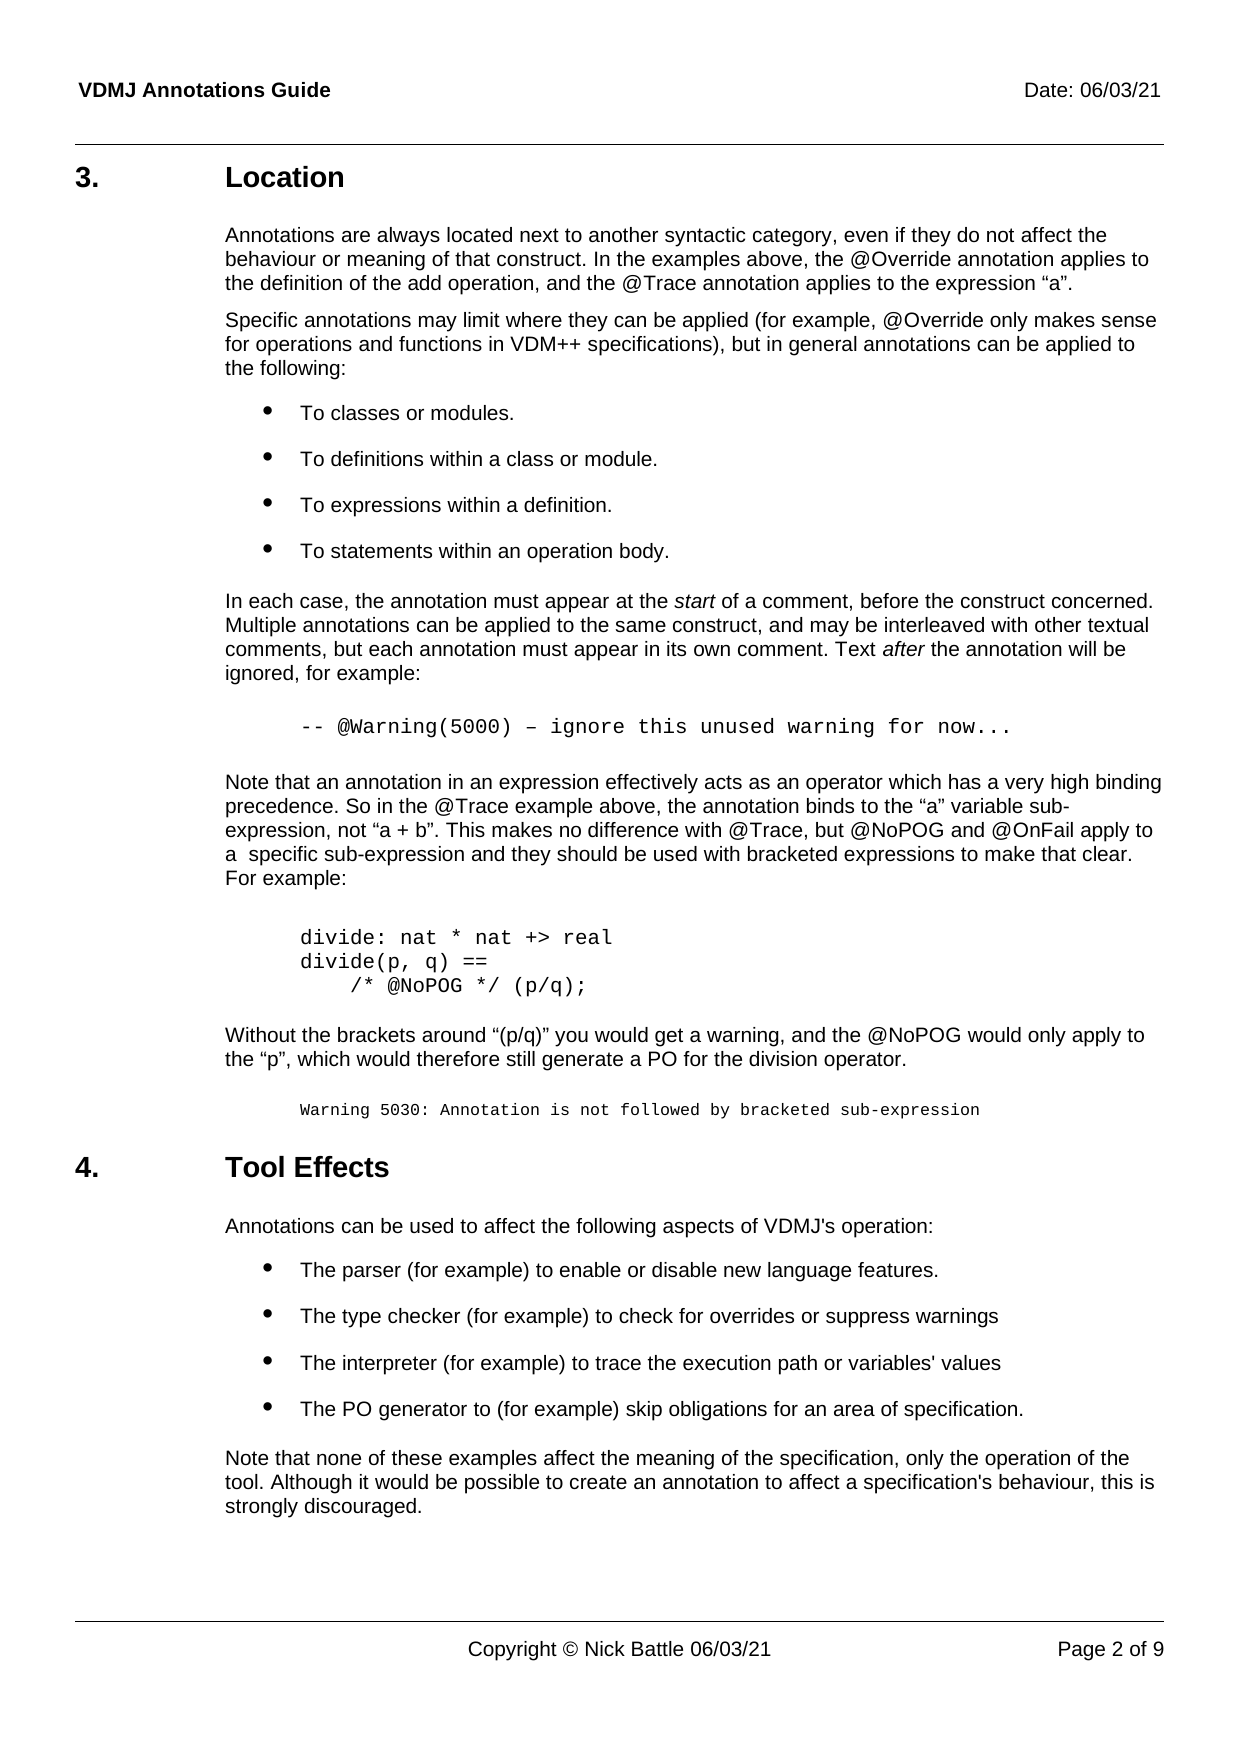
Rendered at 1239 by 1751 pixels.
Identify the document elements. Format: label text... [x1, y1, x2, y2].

text Warning 5030: Annotation is not followed by bracketed sub-expression [300, 1102, 1164, 1120]
text divide(p, q) == [300, 951, 1164, 974]
text /* @NoPOG */ (p/q); [300, 974, 1164, 998]
text divide: nat * nat +> real [300, 927, 1164, 951]
list The interpreter (for example) to trace the execution path or variables' values [262, 1342, 1164, 1376]
text Annotations are always located next to another syntactic category, even if they do not affect the behaviour or meaning of that construct. In the examples above, the @Override annotation applies to the definition of the add operation, and the @Trace annotation applies to the expression “a”. [225, 223, 1164, 295]
list To statements within an operation body. [262, 531, 1164, 564]
text Specific annotations may limit where they can be applied (for example, @Override only makes sense for operations and functions in VDM++ specifications), but in general annotations can be applied to the following: [225, 308, 1164, 380]
subtitle Location [75, 160, 1164, 193]
text Annotations can be used to affect the following aspects of VDMJ's operation: [225, 1214, 1164, 1238]
text In each case, the annotation must appear at the start of a comment, before the construct concerned. Multiple annotations can be applied to the same construct, and may be interleaved with other textual comments, but each annotation must appear in its own comment. Text after the annotation will be ignored, for example: [225, 588, 1164, 685]
subtitle Tool Effects [75, 1150, 1164, 1184]
list To definitions within a class or module. [262, 439, 1164, 472]
list The parser (for example) to enable or disable new language features. [262, 1250, 1164, 1284]
text -- @Warning(5000) – ignore this unused warning for now... [225, 716, 1164, 740]
text Note that none of these examples affect the meaning of the specification, only the operation of the tool. Although it would be possible to create an annotation to affect a specification's behaviour, this is strongly discouraged. [225, 1446, 1164, 1518]
list To expressions within a definition. [262, 485, 1164, 518]
list To classes or modules. [262, 393, 1164, 426]
text Without the brackets around “(p/q)” you would get a warning, and the @NoPOG would only apply to the “p”, which would therefore still generate a PO for the division operator. [225, 1022, 1164, 1071]
list The type checker (for example) to check for overrides or suppress warnings [262, 1296, 1164, 1330]
list The PO generator to (for example) skip obligations for an area of specification. [262, 1388, 1164, 1422]
text Note that an annotation in an expression effectively acts as an operator which has a very high binding precedence. So in the @Trace example above, the annotation binds to the “a” variable sub-expression, not “a + b”. This makes no difference with @Trace, but @NoPOG and @OnFail apply to a specific sub-expression and they should be used with bracketed expressions to make that clear. For example: [225, 770, 1164, 890]
